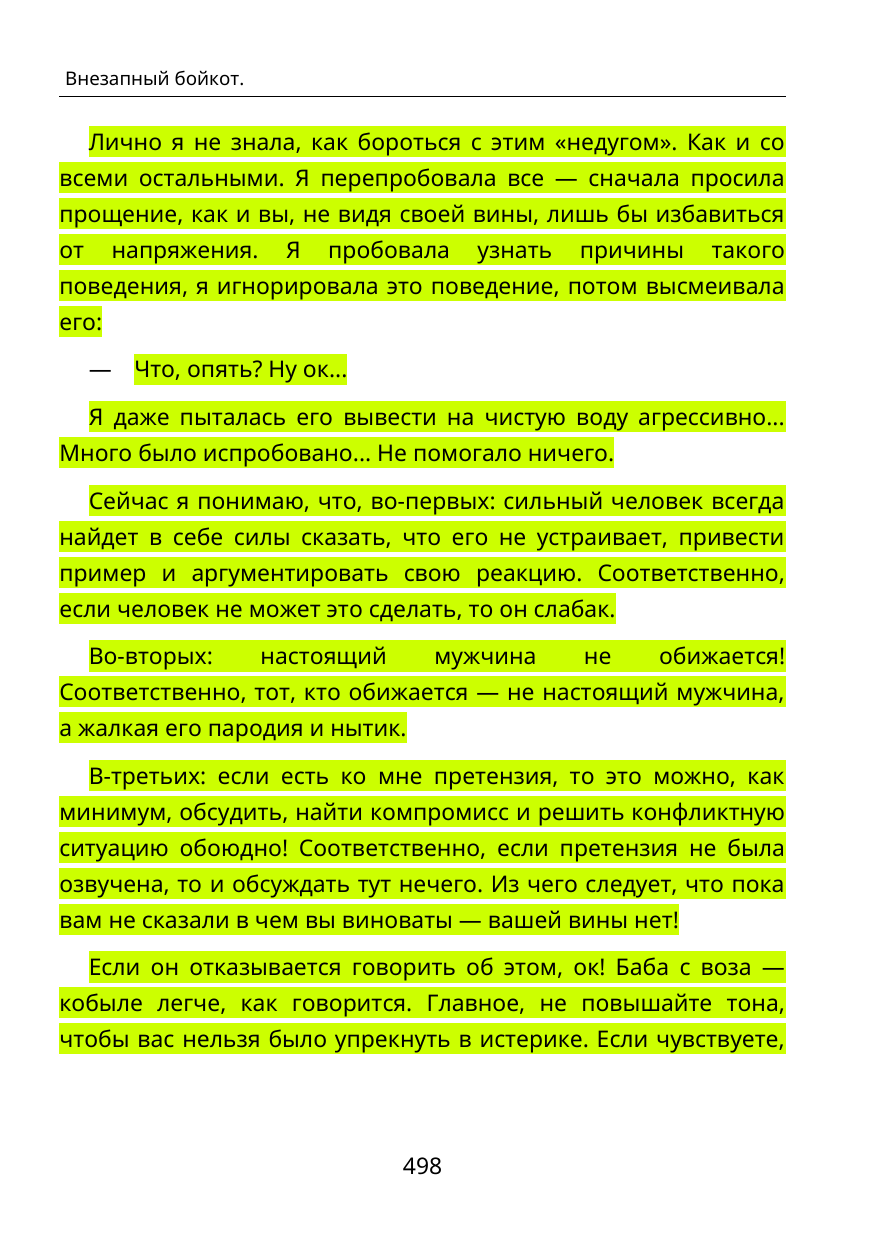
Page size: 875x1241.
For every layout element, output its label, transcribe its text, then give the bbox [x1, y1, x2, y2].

text Лично я не знала, как бороться с этим «недугом». Как и со всеми остальными. Я перепробовала все — сначала просила прощение, как и вы, не видя своей вины, лишь бы избавиться от напряжения. Я пробовала узнать причины такого поведения, я игнорировала это поведение, потом высмеивала его: [59, 126, 786, 337]
list Что, опять? Ну ок... [59, 353, 786, 385]
text Сейчас я понимаю, что, во-первых: сильный человек всегда найдет в себе силы сказать, что его не устраивает, привести пример и аргументировать свою реакцию. Соответственно, если человек не может это сделать, то он слабак. [59, 485, 786, 624]
text Если он отказывается говорить об этом, ок! Баба с воза — кобыле легче, как говорится. Главное, не повышайте тона, чтобы вас нельзя было упрекнуть в истерике. Если чувствуете, [59, 951, 786, 1054]
text В-третьих: если есть ко мне претензия, то это можно, как минимум, обсудить, найти компромисс и решить конфликтную ситуацию обоюдно! Соответственно, если претензия не была озвучена, то и обсуждать тут нечего. Из чего следует, что пока вам не сказали в чем вы виноваты — вашей вины нет! [59, 760, 786, 935]
text Я даже пыталась его вывести на чистую воду агрессивно... Много было испробовано... Не помогало ничего. [59, 401, 786, 468]
text Во-вторых: настоящий мужчина не обижается! Соответственно, тот, кто обижается — не настоящий мужчина, а жалкая его пародия и нытик. [59, 640, 786, 743]
